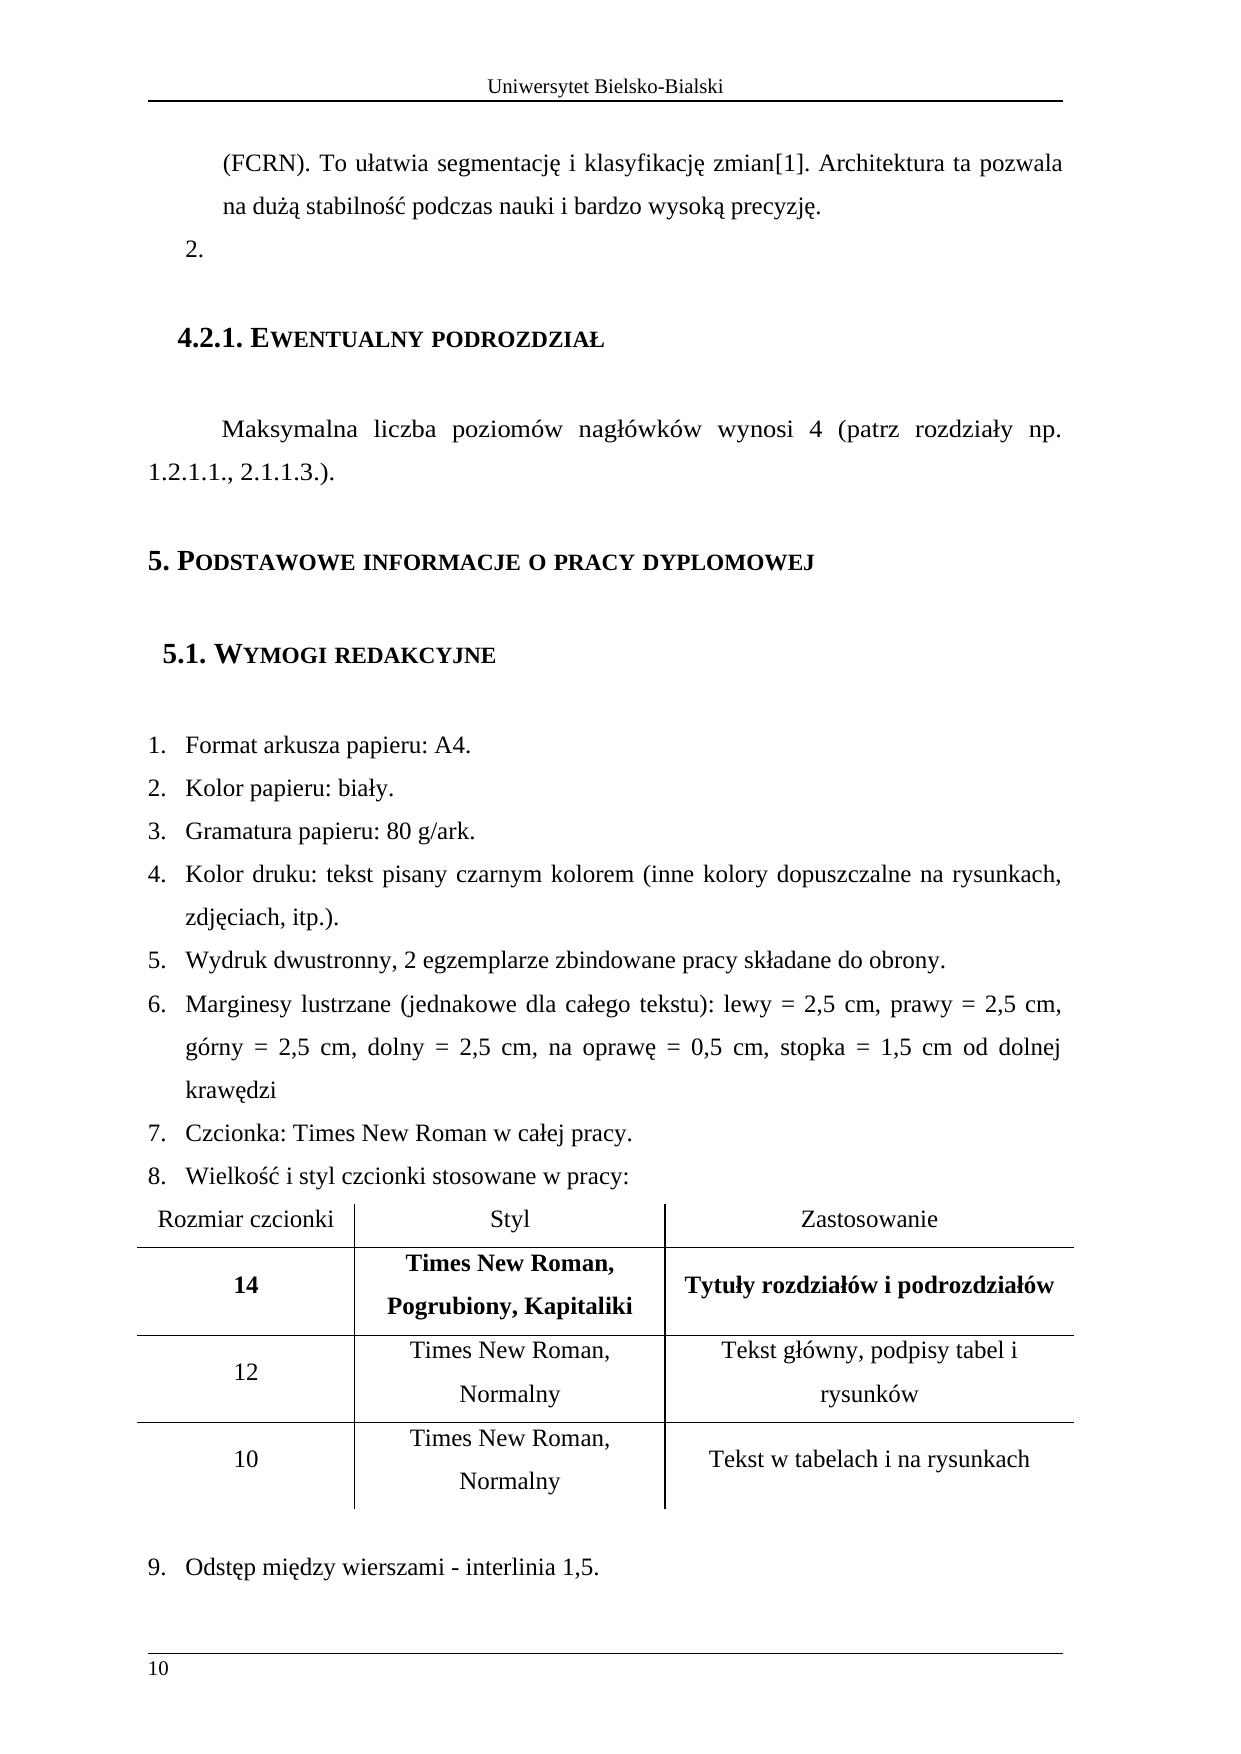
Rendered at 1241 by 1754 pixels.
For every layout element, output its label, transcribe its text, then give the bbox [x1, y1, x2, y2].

list Format arkusza papieru: A4. [148, 730, 1063, 759]
table_cell 14 [137, 1248, 354, 1334]
subtitle 5.1. Wymogi redakcyjne [162, 636, 1063, 670]
table_cell Tekst główny, podpisy tabel i rysunków [666, 1336, 1074, 1422]
table_cell Times New Roman, Pogrubiony, Kapitaliki [355, 1248, 664, 1334]
list Wielkość i styl czcionki stosowane w pracy: [148, 1161, 1063, 1190]
subtitle 4.2.1. Ewentualny podrozdział [177, 320, 1063, 354]
table_cell 10 [137, 1423, 354, 1509]
list Czcionka: Times New Roman w całej pracy. [148, 1118, 1063, 1147]
list Odstęp między wierszami - interlinia 1,5. [148, 1552, 1063, 1581]
table_cell Times New Roman, Normalny [355, 1336, 664, 1422]
table_cell Times New Roman, Normalny [355, 1423, 664, 1509]
text Maksymalna liczba poziomów nagłówków wynosi 4 (patrz rozdziały np. 1.2.1.1., 2.1.1.3.). [148, 414, 1063, 486]
subtitle 5. Podstawowe informacje o pracy dyplomowej [148, 543, 1063, 577]
table_header Zastosowanie [666, 1204, 1074, 1247]
list Kolor druku: tekst pisany czarnym kolorem (inne kolory dopuszczalne na rysunkach, zdjęciach, itp.). [148, 859, 1063, 931]
table_cell 12 [137, 1336, 354, 1422]
list Gramatura papieru: 80 g/ark. [148, 816, 1063, 845]
list Marginesy lustrzane (jednakowe dla całego tekstu): lewy = 2,5 cm, prawy = 2,5 cm, górny = 2,5 cm, dolny = 2,5 cm, na oprawę = 0,5 cm, stopka = 1,5 cm od dolnej krawędzi [148, 989, 1063, 1104]
table_cell Tytuły rozdziałów i podrozdziałów [666, 1248, 1074, 1334]
table_header Rozmiar czcionki [137, 1204, 354, 1247]
list (FCRN). To ułatwia segmentację i klasyfikację zmian[1]. Architektura ta pozwala na dużą stabilność podczas nauki i bardzo wysoką precyzję. [185, 148, 1063, 219]
table_cell Tekst w tabelach i na rysunkach [666, 1423, 1074, 1509]
table_header Styl [355, 1204, 664, 1247]
list Kolor papieru: biały. [148, 773, 1063, 802]
list Wydruk dwustronny, 2 egzemplarze zbindowane pracy składane do obrony. [148, 946, 1063, 974]
